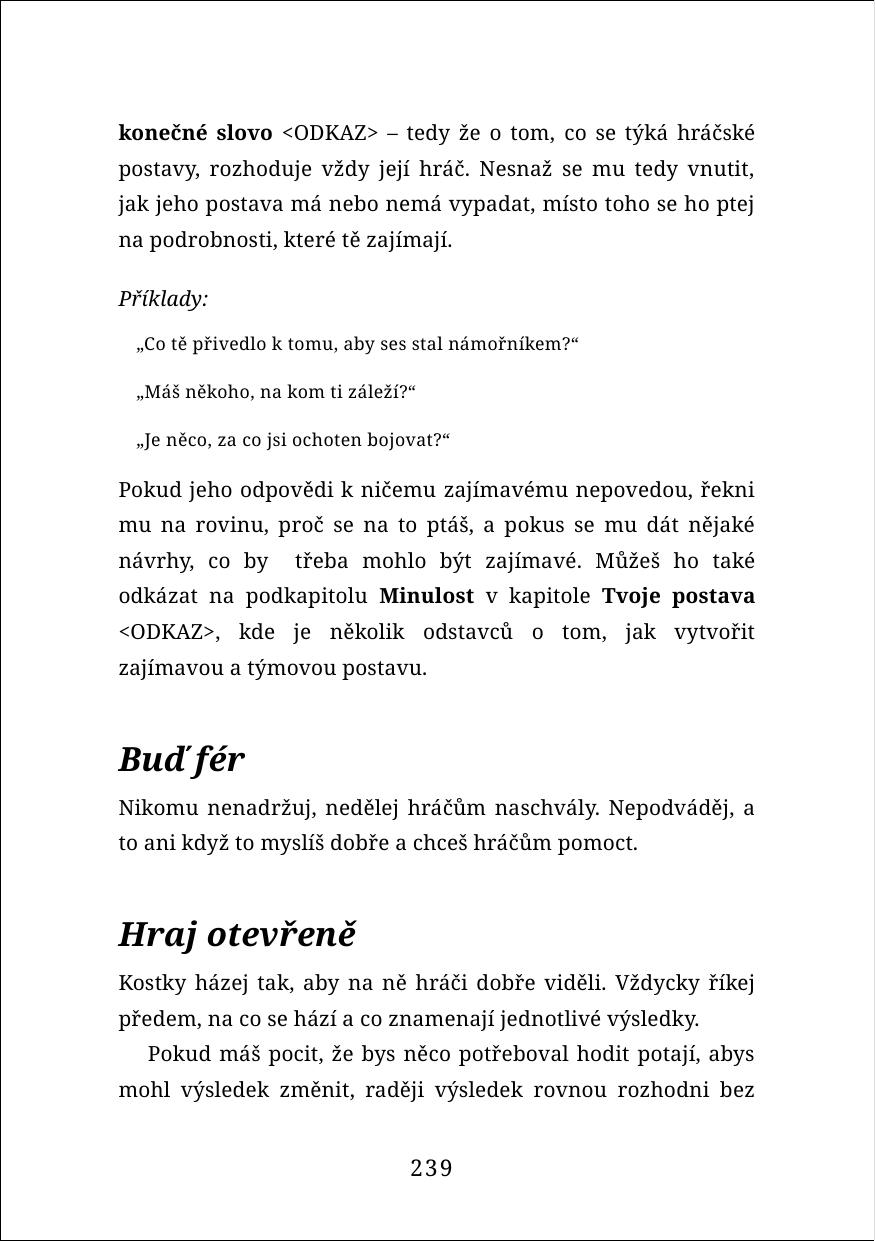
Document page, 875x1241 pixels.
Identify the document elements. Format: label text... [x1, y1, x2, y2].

subtitle Hraj otevřeně [118, 911, 756, 956]
text Kostky házej tak, aby na ně hráči dobře viděli. Vždycky říkej předem, na co se hází a co znamenají jednotlivé výsledky. Pokud máš pocit, že bys něco potřeboval hodit potají, abys mohl výsledek změnit, raději výsledek rovnou rozhodni bez [118, 968, 756, 1103]
subtitle Buď fér [118, 735, 756, 781]
text „Máš někoho, na kom ti záleží?“ [136, 379, 756, 403]
text Nikomu nenadržuj, nedělej hráčům naschvály. Nepodváděj, a to ani když to myslíš dobře a chceš hráčům pomoct. [118, 793, 756, 857]
text „Co tě přivedlo k tomu, aby ses stal námořníkem?“ [136, 331, 756, 355]
text Příklady: [118, 284, 756, 312]
text Pokud jeho odpovědi k ničemu zajímavému nepovedou, řekni mu na rovinu, proč se na to ptáš, a pokus se mu dát nějaké návrhy, co by třeba mohlo být zajímavé. Můžeš ho také odkázat na podkapitolu Minulost v kapitole Tvoje postava <ODKAZ>, kde je několik odstavců o tom, jak vytvořit zajímavou a týmovou postavu. [118, 475, 756, 681]
text konečné slovo <ODKAZ> – tedy že o tom, co se týká hráčské postavy, rozhoduje vždy její hráč. Nesnaž se mu tedy vnutit, jak jeho postava má nebo nemá vypadat, místo toho se ho ptej na podrobnosti, které tě zajímají. [118, 118, 756, 253]
text „Je něco, za co jsi ochoten bojovat?“ [136, 427, 756, 451]
